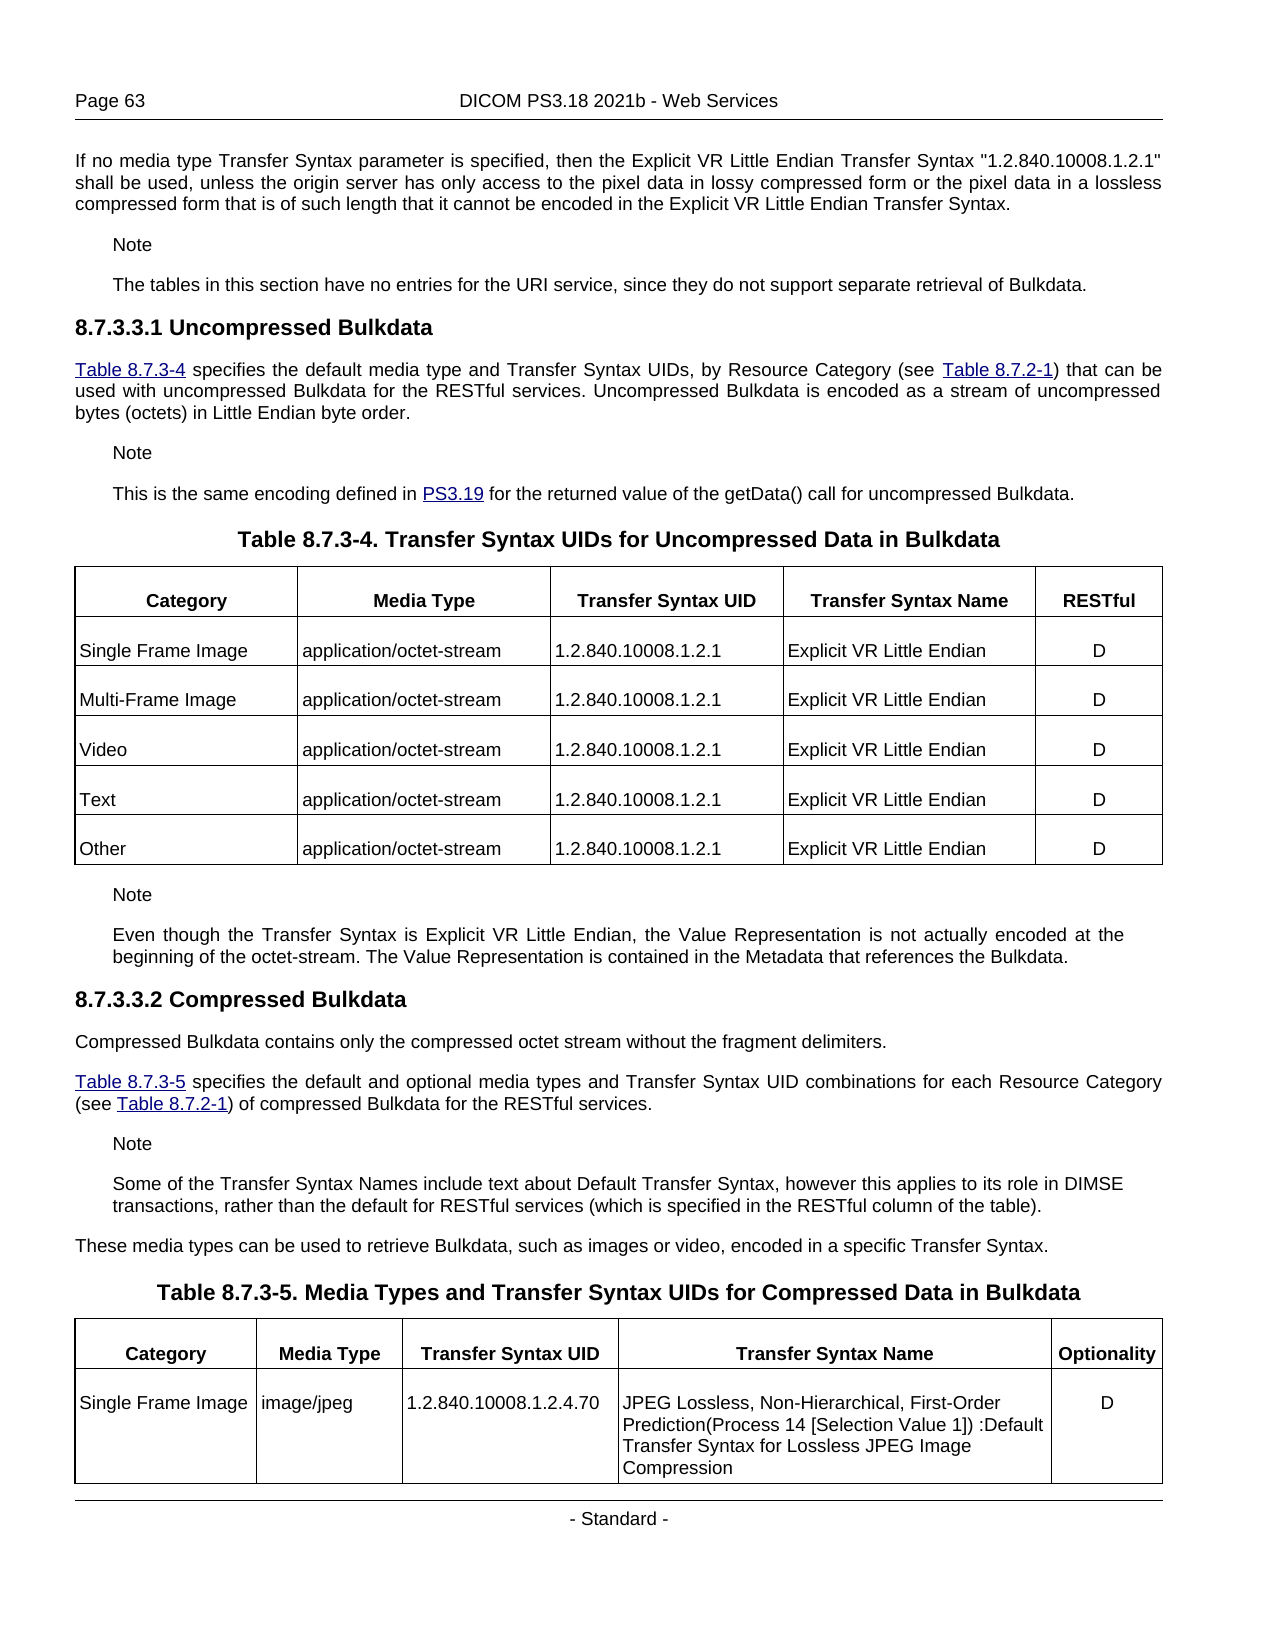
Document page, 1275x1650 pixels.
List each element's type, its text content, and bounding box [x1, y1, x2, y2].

text Note [112, 442, 1125, 464]
table_cell D [1052, 1369, 1162, 1482]
table_cell Single Frame Image [76, 617, 297, 665]
table_header RESTful [1036, 567, 1162, 616]
table_cell D [1036, 766, 1162, 814]
table_cell JPEG Lossless, Non-Hierarchical, First-Order Prediction(Process 14 [Selection Value 1]) :Default Transfer Syntax for Lossless JPEG Image Compression [619, 1369, 1051, 1482]
table_header Media Type [257, 1319, 402, 1368]
table_cell D [1036, 617, 1162, 665]
text Some of the Transfer Syntax Names include text about Default Transfer Syntax, however this applies to its role in DIMSE transactions, rather than the default for RESTful services (which is specified in the RESTful column of the table). [112, 1173, 1125, 1216]
table_cell Video [76, 716, 297, 764]
text Note [112, 1133, 1125, 1154]
table_header Category [76, 567, 297, 616]
text Note [112, 884, 1125, 905]
text Compressed Bulkdata contains only the compressed octet stream without the fragment delimiters. [75, 1031, 1162, 1052]
table_cell Explicit VR Little Endian [784, 666, 1035, 715]
table_cell 1.2.840.10008.1.2.1 [551, 617, 783, 665]
table_cell 1.2.840.10008.1.2.1 [551, 815, 783, 864]
text Table 8.7.3-4 specifies the default media type and Transfer Syntax UIDs, by Resource Category (see Table 8.7.2-1) that can be used with uncompressed Bulkdata for the RESTful services. Uncompressed Bulkdata is encoded as a stream of uncompressed bytes (octets) in Little Endian byte order. [75, 359, 1162, 423]
text Table 8.7.3-5 specifies the default and optional media types and Transfer Syntax UID combinations for each Resource Category (see Table 8.7.2-1) of compressed Bulkdata for the RESTful services. [75, 1071, 1162, 1114]
table_cell Other [76, 815, 297, 864]
table_cell Multi-Frame Image [76, 666, 297, 715]
text Table 8.7.3-4. Transfer Syntax UIDs for Uncompressed Data in Bulkdata [75, 526, 1162, 552]
table_cell 1.2.840.10008.1.2.1 [551, 666, 783, 715]
table_cell 1.2.840.10008.1.2.1 [551, 766, 783, 814]
text Even though the Transfer Syntax is Explicit VR Little Endian, the Value Representation is not actually encoded at the beginning of the octet-stream. The Value Representation is contained in the Metadata that references the Bulkdata. [112, 924, 1125, 967]
table_cell D [1036, 716, 1162, 764]
table_header Category [76, 1319, 256, 1368]
text These media types can be used to retrieve Bulkdata, such as images or video, encoded in a specific Transfer Syntax. [75, 1235, 1162, 1256]
table_cell Single Frame Image [76, 1369, 256, 1482]
table_cell Explicit VR Little Endian [784, 716, 1035, 764]
table_cell 1.2.840.10008.1.2.4.70 [403, 1369, 618, 1482]
table_header Transfer Syntax Name [619, 1319, 1051, 1368]
table_header Transfer Syntax Name [784, 567, 1035, 616]
text The tables in this section have no entries for the URI service, since they do not support separate retrieval of Bulkdata. [112, 274, 1125, 295]
table_cell application/octet-stream [298, 815, 550, 864]
table_cell application/octet-stream [298, 666, 550, 715]
table_cell 1.2.840.10008.1.2.1 [551, 716, 783, 764]
text Note [112, 233, 1125, 255]
text If no media type Transfer Syntax parameter is specified, then the Explicit VR Little Endian Transfer Syntax "1.2.840.10008.1.2.1" shall be used, unless the origin server has only access to the pixel data in lossy compressed form or the pixel data in a lossless compressed form that is of such length that it cannot be encoded in the Explicit VR Little Endian Transfer Syntax. [75, 150, 1162, 215]
table_cell D [1036, 815, 1162, 864]
table_cell Explicit VR Little Endian [784, 766, 1035, 814]
text 8.7.3.3.2 Compressed Bulkdata [75, 986, 1162, 1012]
table_cell application/octet-stream [298, 716, 550, 764]
table_cell D [1036, 666, 1162, 715]
table_cell Explicit VR Little Endian [784, 617, 1035, 665]
table_cell Text [76, 766, 297, 814]
table_cell image/jpeg [257, 1369, 402, 1482]
table_header Optionality [1052, 1319, 1162, 1368]
text Table 8.7.3-5. Media Types and Transfer Syntax UIDs for Compressed Data in Bulkdata [75, 1279, 1162, 1305]
text This is the same encoding defined in PS3.19 for the returned value of the getData() call for uncompressed Bulkdata. [112, 482, 1125, 504]
table_header Transfer Syntax UID [551, 567, 783, 616]
table_cell application/octet-stream [298, 617, 550, 665]
table_cell application/octet-stream [298, 766, 550, 814]
text 8.7.3.3.1 Uncompressed Bulkdata [75, 314, 1162, 340]
table_header Media Type [298, 567, 550, 616]
table_cell Explicit VR Little Endian [784, 815, 1035, 864]
table_header Transfer Syntax UID [403, 1319, 618, 1368]
